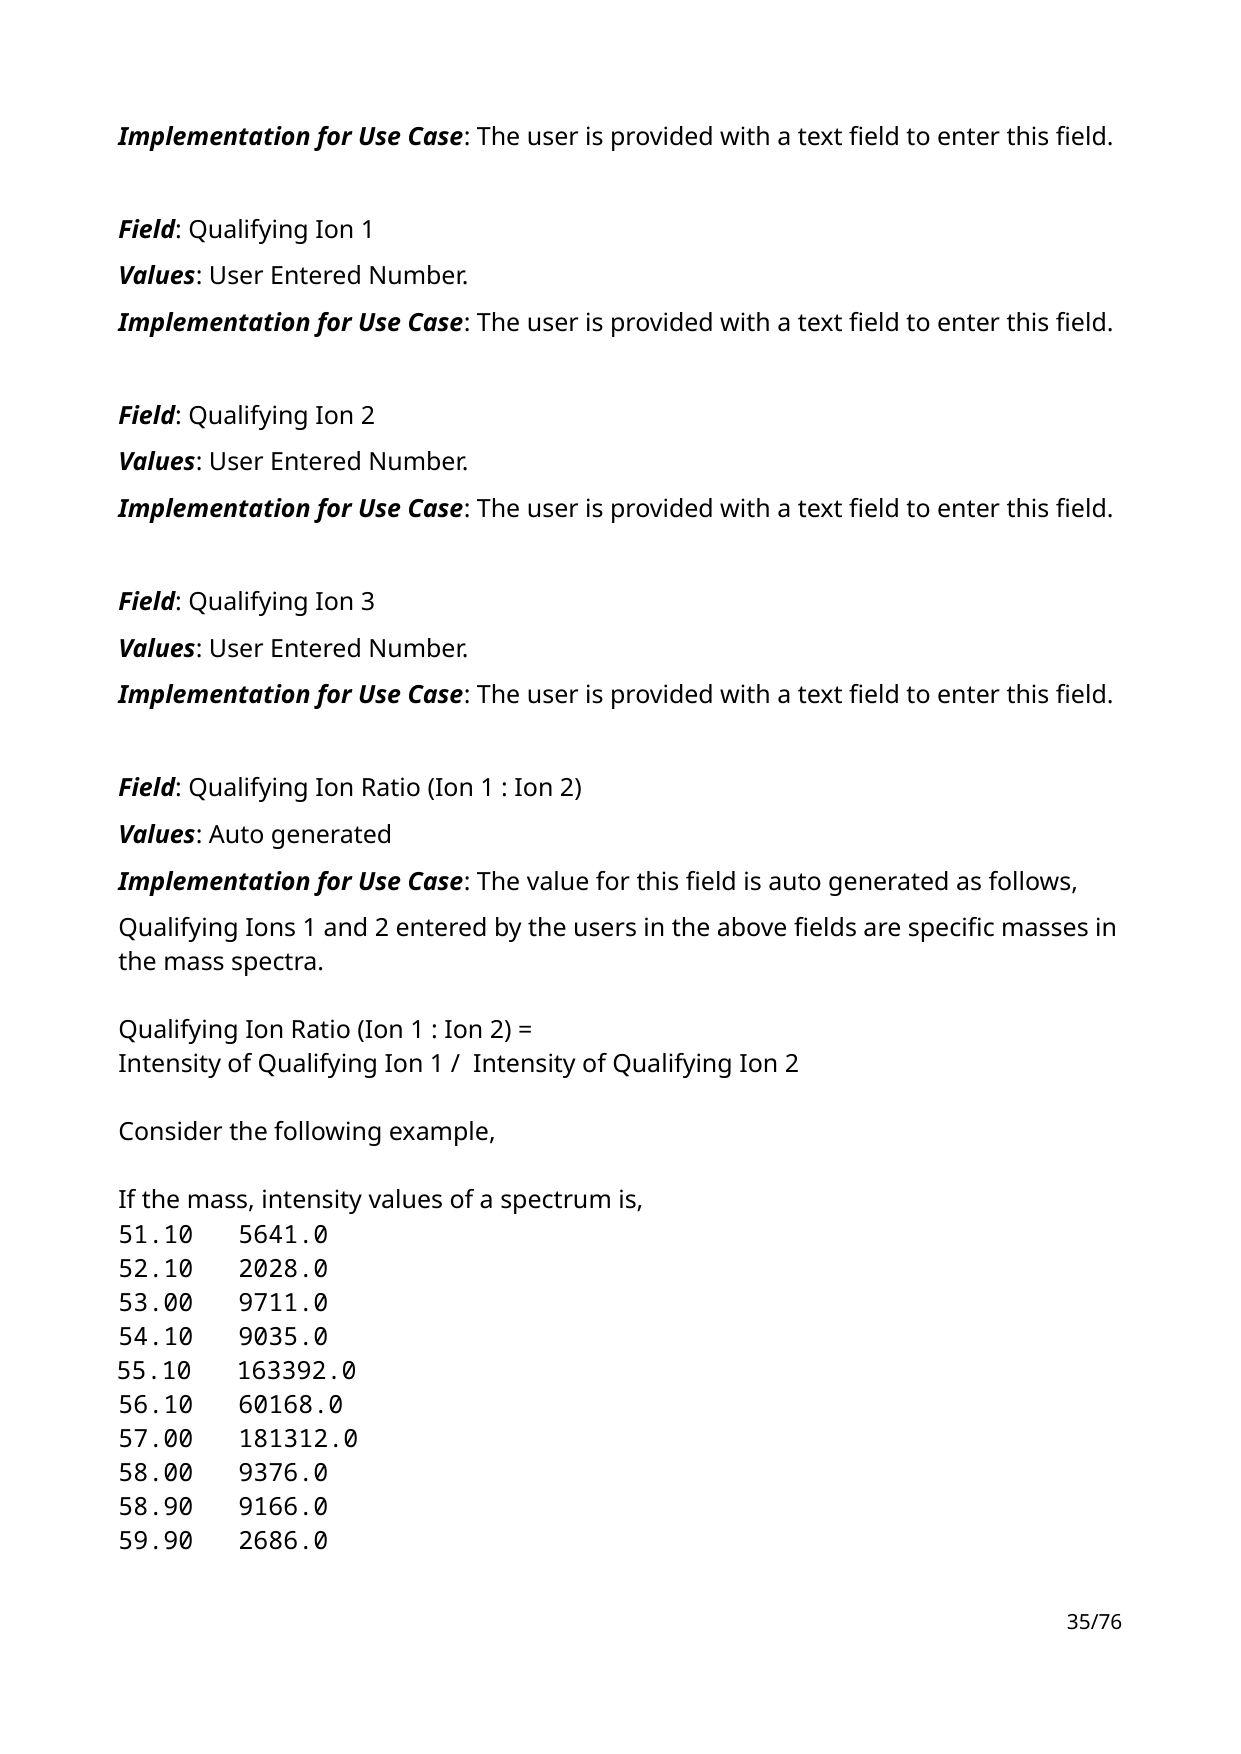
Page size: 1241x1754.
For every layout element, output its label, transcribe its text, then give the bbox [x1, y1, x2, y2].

text Values: User Entered Number. [118, 630, 1122, 664]
text Intensity of Qualifying Ion 1 / Intensity of Qualifying Ion 2 [118, 1046, 1122, 1080]
text 54.10 9035.0 [118, 1318, 1122, 1352]
text 56.10 60168.0 [118, 1387, 1122, 1421]
text Field: Qualifying Ion Ratio (Ion 1 : Ion 2) [118, 770, 1122, 804]
text 53.00 9711.0 [118, 1284, 1122, 1318]
text Values: User Entered Number. [118, 444, 1122, 478]
text Implementation for Use Case: The value for this field is auto generated as follows, [118, 863, 1122, 897]
text If the mass, intensity values of a spectrum is, [118, 1182, 1122, 1216]
text 58.00 9376.0 [118, 1455, 1122, 1489]
text 57.00 181312.0 [118, 1421, 1122, 1455]
text Consider the following example, [118, 1114, 1122, 1148]
text 55.10 163392.0 [116, 1352, 1122, 1387]
text 59.90 2686.0 [118, 1523, 1122, 1557]
text Implementation for Use Case: The user is provided with a text field to enter this field. [118, 677, 1122, 711]
text Field: Qualifying Ion 2 [118, 397, 1122, 432]
text Implementation for Use Case: The user is provided with a text field to enter this field. [118, 118, 1122, 152]
text Field: Qualifying Ion 3 [118, 584, 1122, 618]
text 51.10 5641.0 [118, 1216, 1122, 1250]
text Values: Auto generated [118, 817, 1122, 851]
text Implementation for Use Case: The user is provided with a text field to enter this field. [118, 491, 1122, 525]
text Implementation for Use Case: The user is provided with a text field to enter this field. [118, 304, 1122, 338]
text 52.10 2028.0 [118, 1250, 1122, 1284]
text Field: Qualifying Ion 1 [118, 211, 1122, 245]
text Values: User Entered Number. [118, 258, 1122, 292]
text 58.90 9166.0 [118, 1489, 1122, 1523]
text Qualifying Ion Ratio (Ion 1 : Ion 2) = [118, 1012, 1122, 1046]
text Qualifying Ions 1 and 2 entered by the users in the above fields are specific masses in the mass spectra. [118, 910, 1122, 978]
